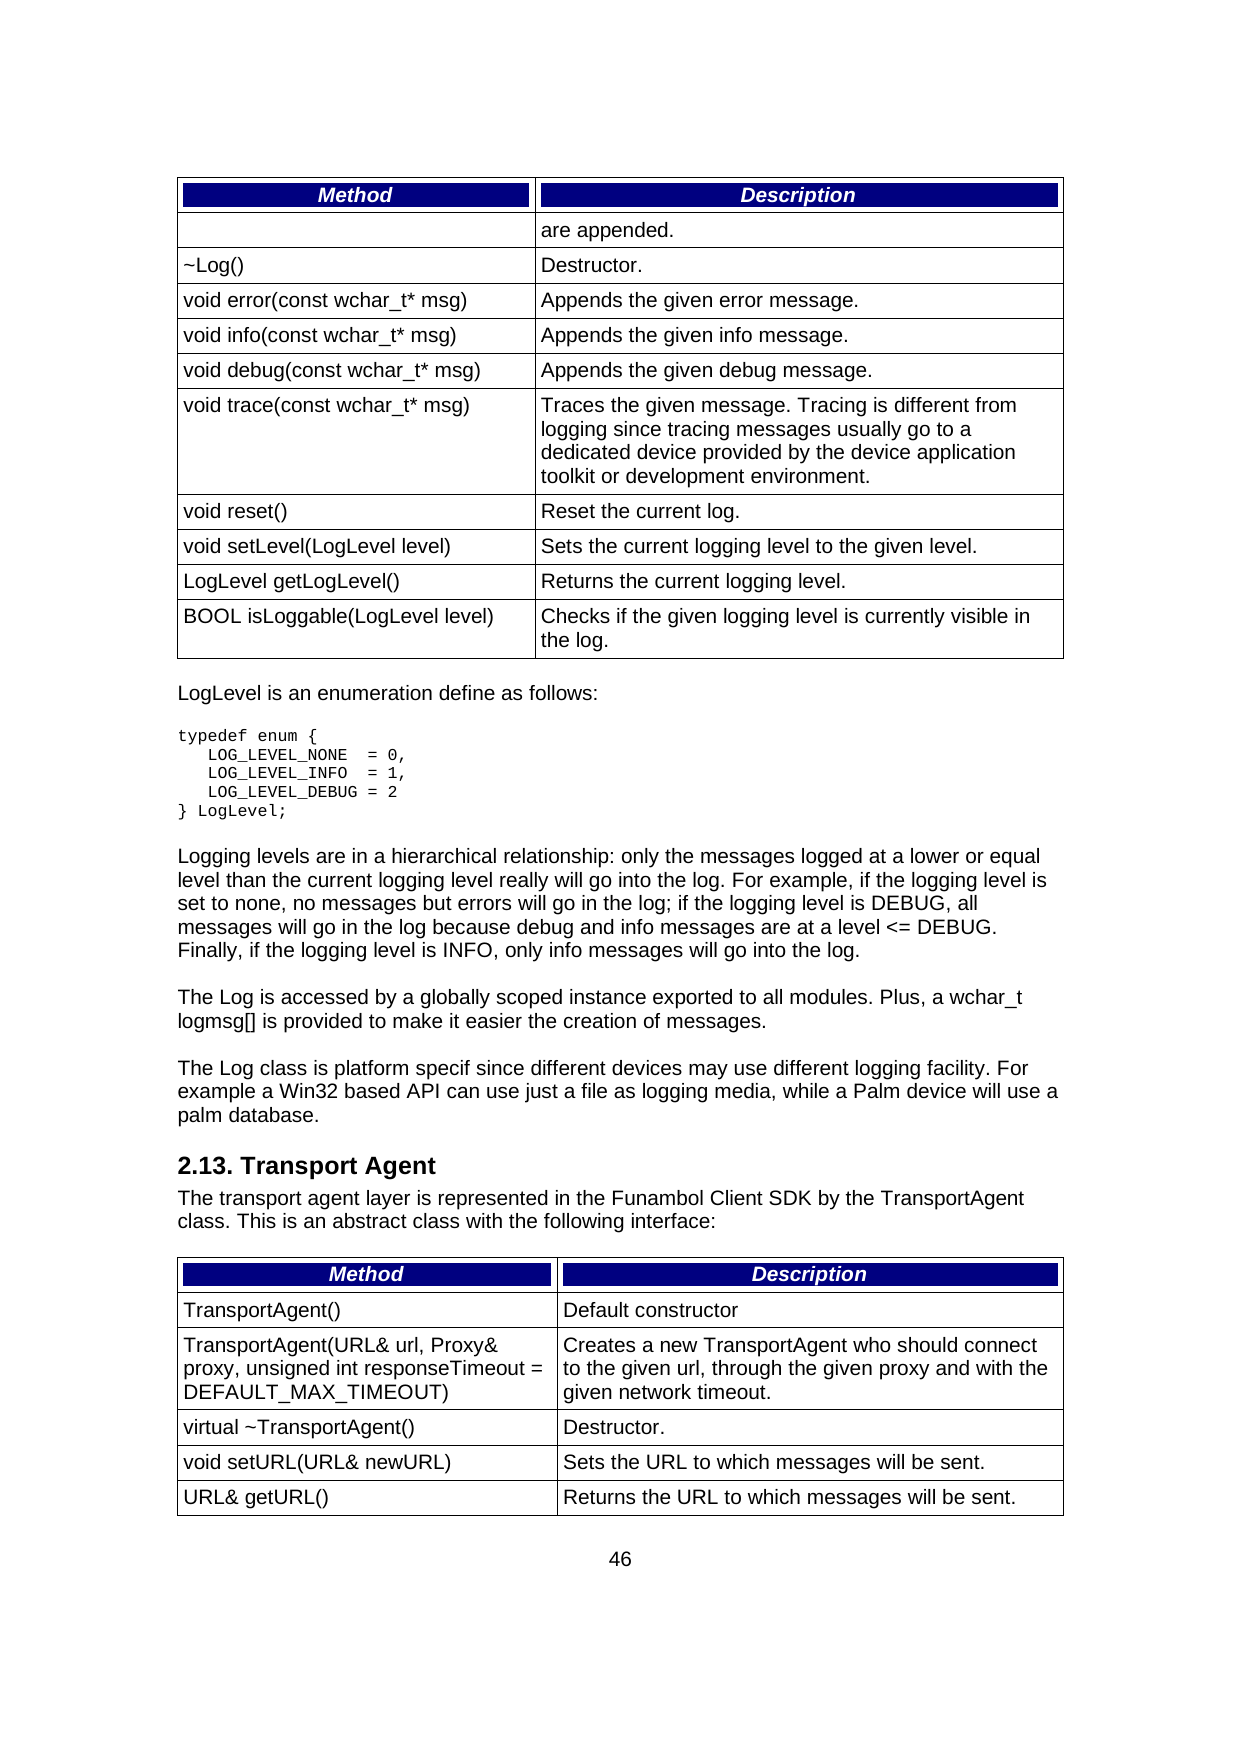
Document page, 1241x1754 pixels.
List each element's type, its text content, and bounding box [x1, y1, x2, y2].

table_cell Default constructor [558, 1293, 1063, 1327]
table_cell void error(const wchar_t* msg) [178, 284, 535, 318]
table_cell TransportAgent(URL& url, Proxy& proxy, unsigned int responseTimeout = DEFAULT_MAX_TIMEOUT) [178, 1328, 557, 1409]
table_cell Checks if the given logging level is currently visible in the log. [536, 600, 1063, 658]
text Logging levels are in a hierarchical relationship: only the messages logged at a lower or equal level than the current logging level really will go into the log. For example, if the logging level is set to none, no messages but errors will go in the log; if the logging level is DEBUG, all messages will go in the log because debug and info messages are at a level <= DEBUG. Finally, if the logging level is INFO, only info messages will go into the log. [177, 844, 1063, 962]
table_cell LogLevel getLogLevel() [178, 565, 535, 599]
table_cell virtual ~TransportAgent() [178, 1410, 557, 1445]
text The Log is accessed by a globally scoped instance exported to all modules. Plus, a wchar_t logmsg[] is provided to make it easier the creation of messages. [177, 986, 1063, 1033]
table_cell void setURL(URL& newURL) [178, 1446, 557, 1480]
table_header Description [558, 1258, 1063, 1292]
table_cell Destructor. [536, 248, 1063, 283]
text The transport agent layer is represented in the Funambol Client SDK by the TransportAgent class. This is an abstract class with the following interface: [177, 1186, 1063, 1233]
table_cell Appends the given error message. [536, 284, 1063, 318]
table_cell void trace(const wchar_t* msg) [178, 389, 535, 494]
table_cell BOOL isLoggable(LogLevel level) [178, 600, 535, 658]
table_cell Destructor. [558, 1410, 1063, 1445]
table_cell Returns the URL to which messages will be sent. [558, 1481, 1063, 1515]
table_header Method [178, 178, 535, 212]
text } LogLevel; [177, 802, 1063, 821]
table_header Method [178, 1258, 557, 1292]
subtitle Transport Agent [177, 1152, 1063, 1180]
table_cell Sets the current logging level to the given level. [536, 530, 1063, 564]
text typedef enum { [177, 728, 1063, 747]
table_cell void reset() [178, 495, 535, 529]
table_cell Returns the current logging level. [536, 565, 1063, 599]
text LOG_LEVEL_DEBUG = 2 [177, 784, 1063, 802]
table_cell are appended. [536, 213, 1063, 247]
text LOG_LEVEL_INFO = 1, [177, 765, 1063, 784]
table_cell Reset the current log. [536, 495, 1063, 529]
table_cell ~Log() [178, 248, 535, 283]
table_cell void setLevel(LogLevel level) [178, 530, 535, 564]
table_cell Appends the given info message. [536, 319, 1063, 353]
table_cell Appends the given debug message. [536, 354, 1063, 388]
text The Log class is platform specif since different devices may use different logging facility. For example a Win32 based API can use just a file as logging media, while a Palm device will use a palm database. [177, 1056, 1063, 1127]
table_cell Traces the given message. Tracing is different from logging since tracing messages usually go to a dedicated device provided by the device application toolkit or development environment. [536, 389, 1063, 494]
table_cell URL& getURL() [178, 1481, 557, 1515]
text LOG_LEVEL_NONE = 0, [177, 747, 1063, 765]
table_cell Creates a new TransportAgent who should connect to the given url, through the given proxy and with the given network timeout. [558, 1328, 1063, 1409]
table_cell TransportAgent() [178, 1293, 557, 1327]
table_cell void info(const wchar_t* msg) [178, 319, 535, 353]
table_cell [178, 213, 535, 247]
table_cell void debug(const wchar_t* msg) [178, 354, 535, 388]
text LogLevel is an enumeration define as follows: [177, 681, 1063, 705]
table_cell Sets the URL to which messages will be sent. [558, 1446, 1063, 1480]
table_header Description [536, 178, 1063, 212]
